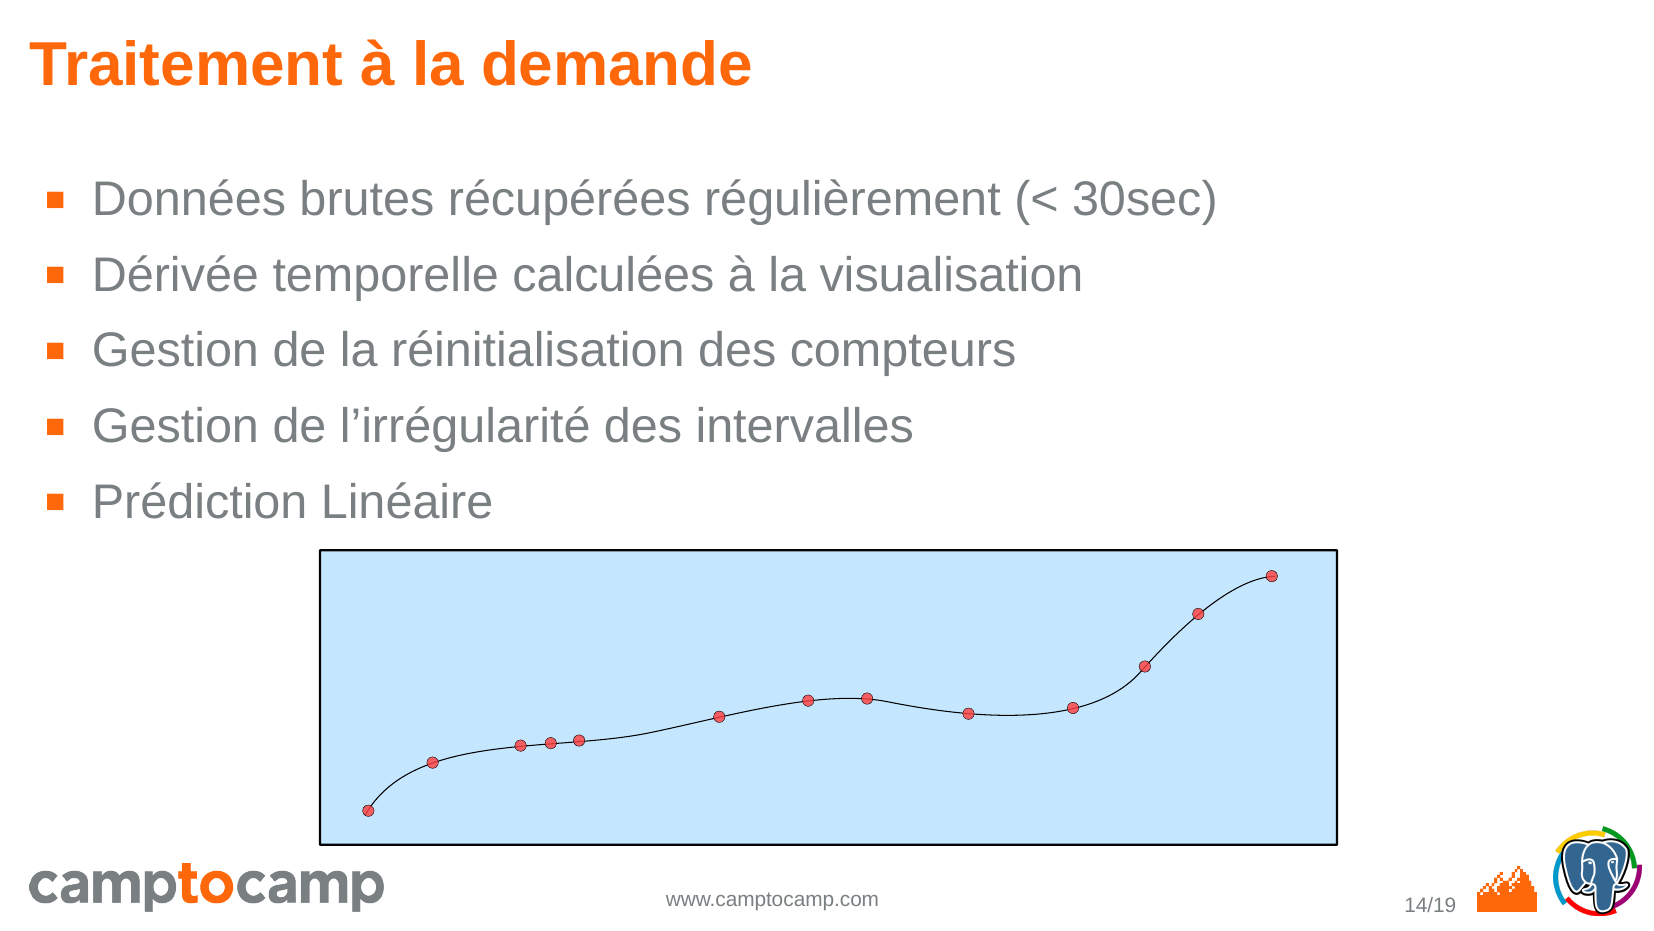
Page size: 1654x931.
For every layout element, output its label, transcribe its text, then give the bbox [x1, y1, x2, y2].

picture [29, 863, 384, 912]
picture [318, 549, 1339, 846]
picture [1553, 826, 1642, 916]
list Données brutes récupérées régulièrement (< 30sec) Dérivée temporelle calculées à la visualisation Gestion de la réinitialisation des compteurs Gestion de l’irrégularité des intervalles Prédiction Linéaire [29, 171, 1625, 532]
picture [1477, 866, 1537, 912]
title Traitement à la demande [29, 29, 1625, 156]
